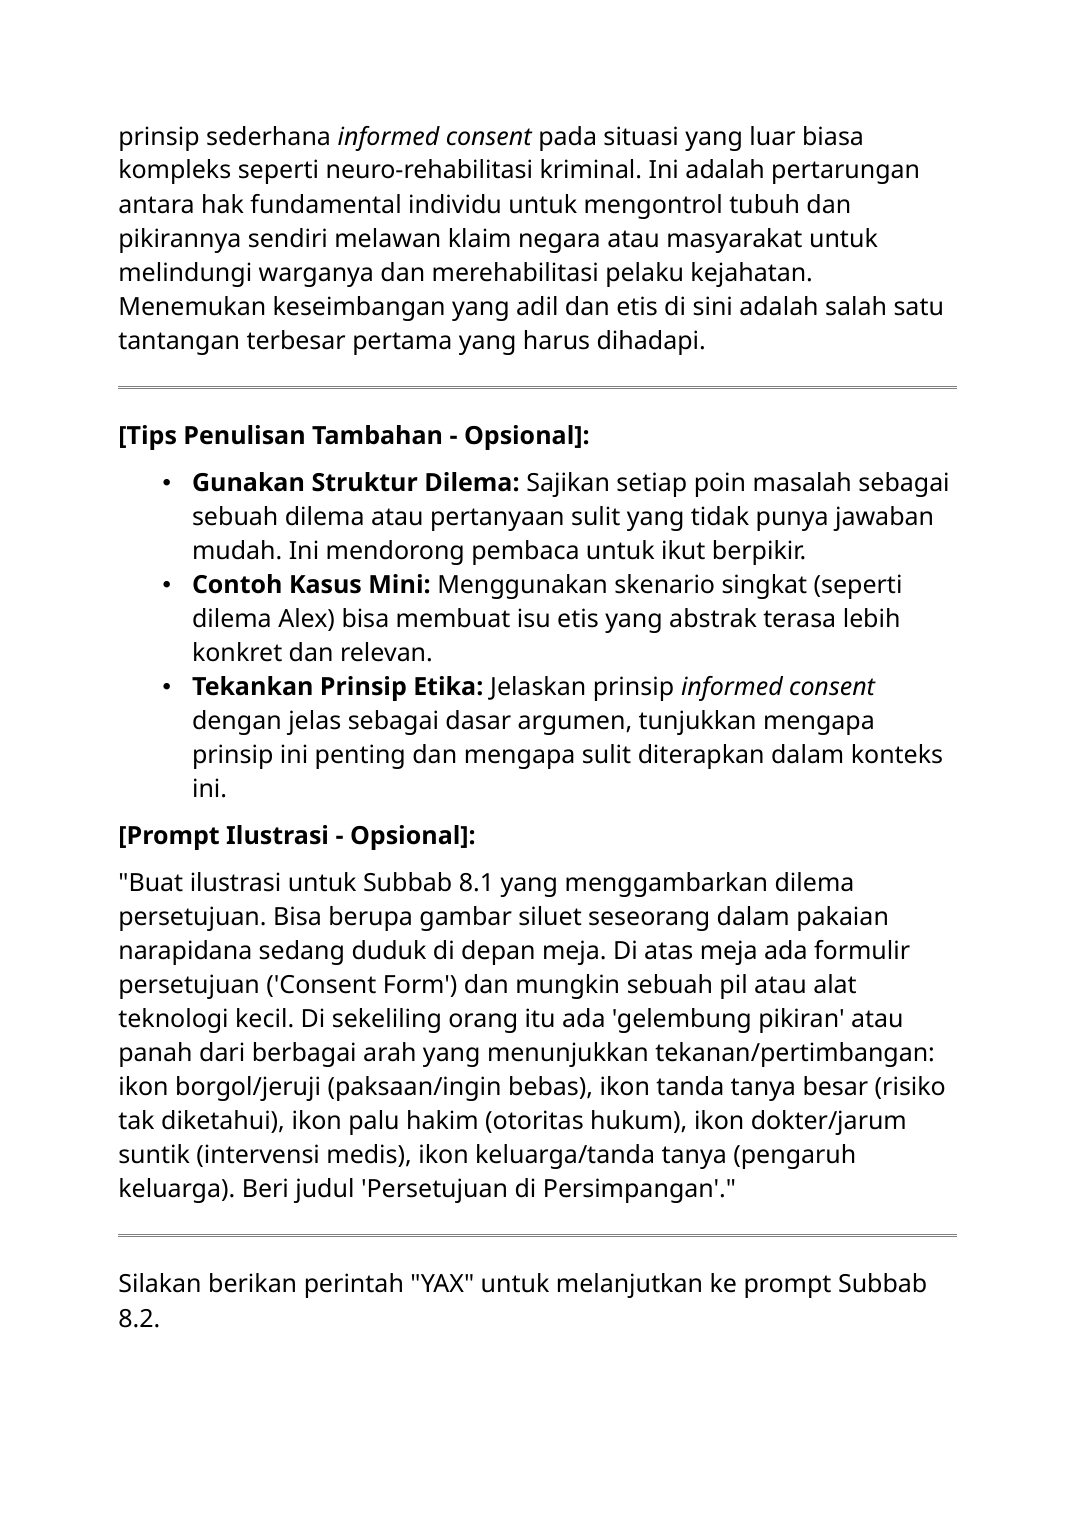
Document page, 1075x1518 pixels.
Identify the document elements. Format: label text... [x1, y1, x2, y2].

text prinsip sederhana informed consent pada situasi yang luar biasa kompleks seperti neuro-rehabilitasi kriminal. Ini adalah pertarungan antara hak fundamental individu untuk mengontrol tubuh dan pikirannya sendiri melawan klaim negara atau masyarakat untuk melindungi warganya dan merehabilitasi pelaku kejahatan. Menemukan keseimbangan yang adil dan etis di sini adalah salah satu tantangan terbesar pertama yang harus dihadapi. [118, 118, 957, 357]
list Tekankan Prinsip Etika: Jelaskan prinsip informed consent dengan jelas sebagai dasar argumen, tunjukkan mengapa prinsip ini penting dan mengapa sulit diterapkan dalam konteks ini. [162, 669, 957, 805]
text "Buat ilustrasi untuk Subbab 8.1 yang menggambarkan dilema persetujuan. Bisa berupa gambar siluet seseorang dalam pakaian narapidana sedang duduk di depan meja. Di atas meja ada formulir persetujuan ('Consent Form') dan mungkin sebuah pil atau alat teknologi kecil. Di sekeliling orang itu ada 'gelembung pikiran' atau panah dari berbagai arah yang menunjukkan tekanan/pertimbangan: ikon borgol/jeruji (paksaan/ingin bebas), ikon tanda tanya besar (risiko tak diketahui), ikon palu hakim (otoritas hukum), ikon dokter/jarum suntik (intervensi medis), ikon keluarga/tanda tanya (pengaruh keluarga). Beri judul 'Persetujuan di Persimpangan'." [118, 864, 957, 1205]
text Silakan berikan perintah "YAX" untuk melanjutkan ke prompt Subbab 8.2. [118, 1266, 957, 1334]
text [Prompt Ilustrasi - Opsional]: [118, 818, 957, 852]
list Gunakan Struktur Dilema: Sajikan setiap poin masalah sebagai sebuah dilema atau pertanyaan sulit yang tidak punya jawaban mudah. Ini mendorong pembaca untuk ikut berpikir. [162, 464, 957, 567]
list Contoh Kasus Mini: Menggunakan skenario singkat (seperti dilema Alex) bisa membuat isu etis yang abstrak terasa lebih konkret dan relevan. [162, 567, 957, 669]
text [Tips Penulisan Tambahan - Opsional]: [118, 418, 957, 452]
